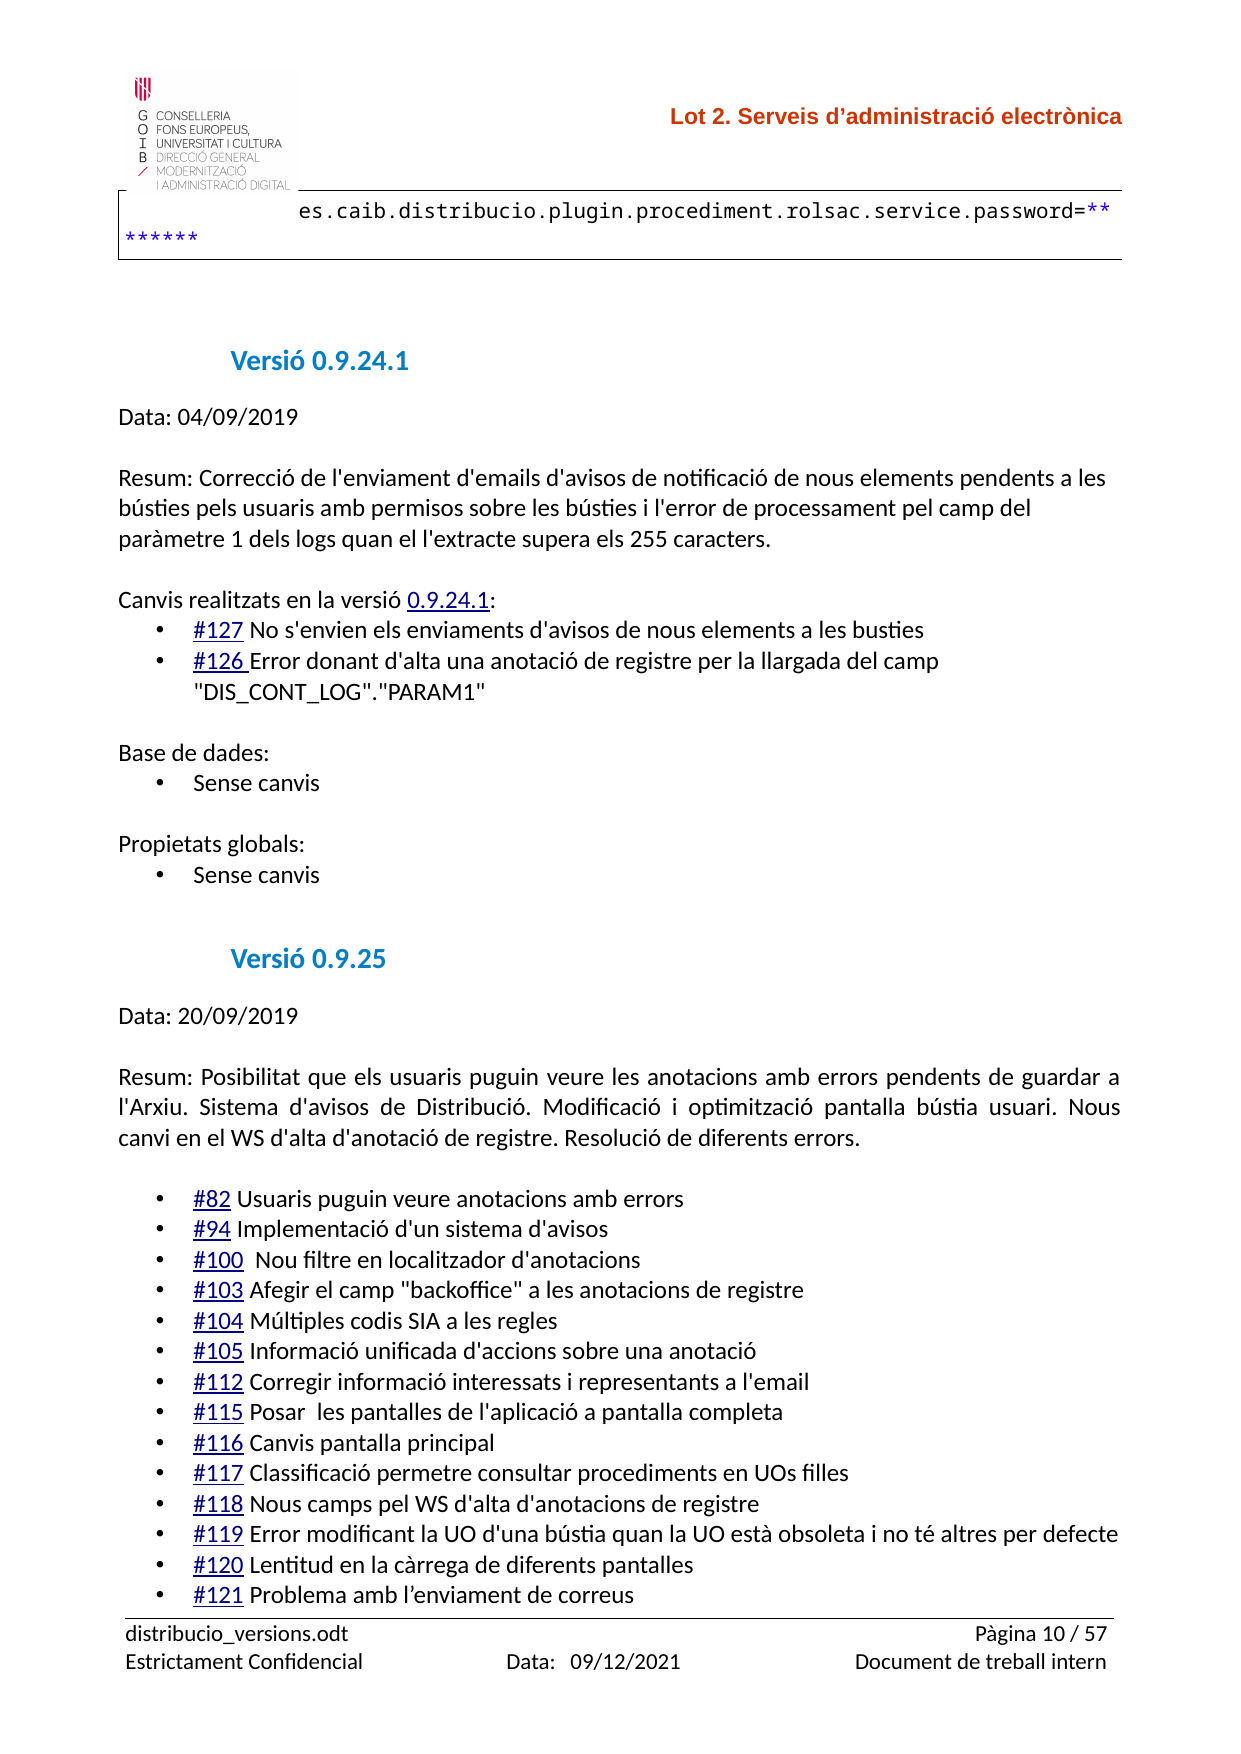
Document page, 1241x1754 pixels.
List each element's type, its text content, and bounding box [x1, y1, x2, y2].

list #94 Implementació d'un sistema d'avisos [156, 1213, 1122, 1244]
list #103 Afegir el camp "backoffice" a les anotacions de registre [156, 1274, 1122, 1305]
text Base de dades: [118, 737, 1122, 767]
list #112 Corregir informació interessats i representants a l'email [156, 1366, 1122, 1397]
list #126 Error donant d'alta una anotació de registre per la llargada del camp "DIS_CONT_LOG"."PARAM1" [156, 645, 1122, 706]
list Sense canvis [156, 767, 1122, 798]
text Data: 20/09/2019 [118, 1000, 1122, 1030]
list #121 Problema amb l’enviament de correus [156, 1580, 1122, 1610]
list #117 Classificació permetre consultar procediments en UOs filles [156, 1458, 1122, 1488]
list #127 No s'envien els enviaments d'avisos de nous elements a les busties [156, 615, 1122, 645]
text Propietats globals: [118, 828, 1122, 859]
list Sense canvis [156, 859, 1122, 889]
list #120 Lentitud en la càrrega de diferents pantalles [156, 1549, 1122, 1580]
list #119 Error modificant la UO d'una bústia quan la UO està obsoleta i no té altres per defecte [156, 1519, 1122, 1549]
list #116 Canvis pantalla principal [156, 1427, 1122, 1458]
subtitle Versió 0.9.25 [153, 941, 1122, 976]
text Resum: Posibilitat que els usuaris puguin veure les anotacions amb errors pendents de guardar a l'Arxiu. Sistema d'avisos de Distribució. Modificació i optimització pantalla bústia usuari. Nous canvi en el WS d'alta d'anotació de registre. Resolució de diferents errors. [118, 1061, 1122, 1152]
list #104 Múltiples codis SIA a les regles [156, 1305, 1122, 1336]
picture [126, 70, 299, 197]
text Resum: Correcció de l'enviament d'emails d'avisos de notificació de nous elements pendents a les bústies pels usuaris amb permisos sobre les bústies i l'error de processament pel camp del paràmetre 1 dels logs quan el l'extracte supera els 255 caracters. [118, 462, 1122, 554]
list #100 Nou filtre en localitzador d'anotacions [156, 1244, 1122, 1274]
list #118 Nous camps pel WS d'alta d'anotacions de registre [156, 1488, 1122, 1519]
list #82 Usuaris puguin veure anotacions amb errors [156, 1183, 1122, 1213]
list #115 Posar les pantalles de l'aplicació a pantalla completa [156, 1397, 1122, 1427]
subtitle Versió 0.9.24.1 [153, 342, 1122, 377]
table_header es.caib.distribucio.plugin.procediment.rolsac.service.password=******** [119, 191, 1122, 259]
text Data: 04/09/2019 [118, 401, 1122, 432]
list #105 Informació unificada d'accions sobre una anotació [156, 1336, 1122, 1366]
text Canvis realitzats en la versió 0.9.24.1: [118, 584, 1122, 615]
